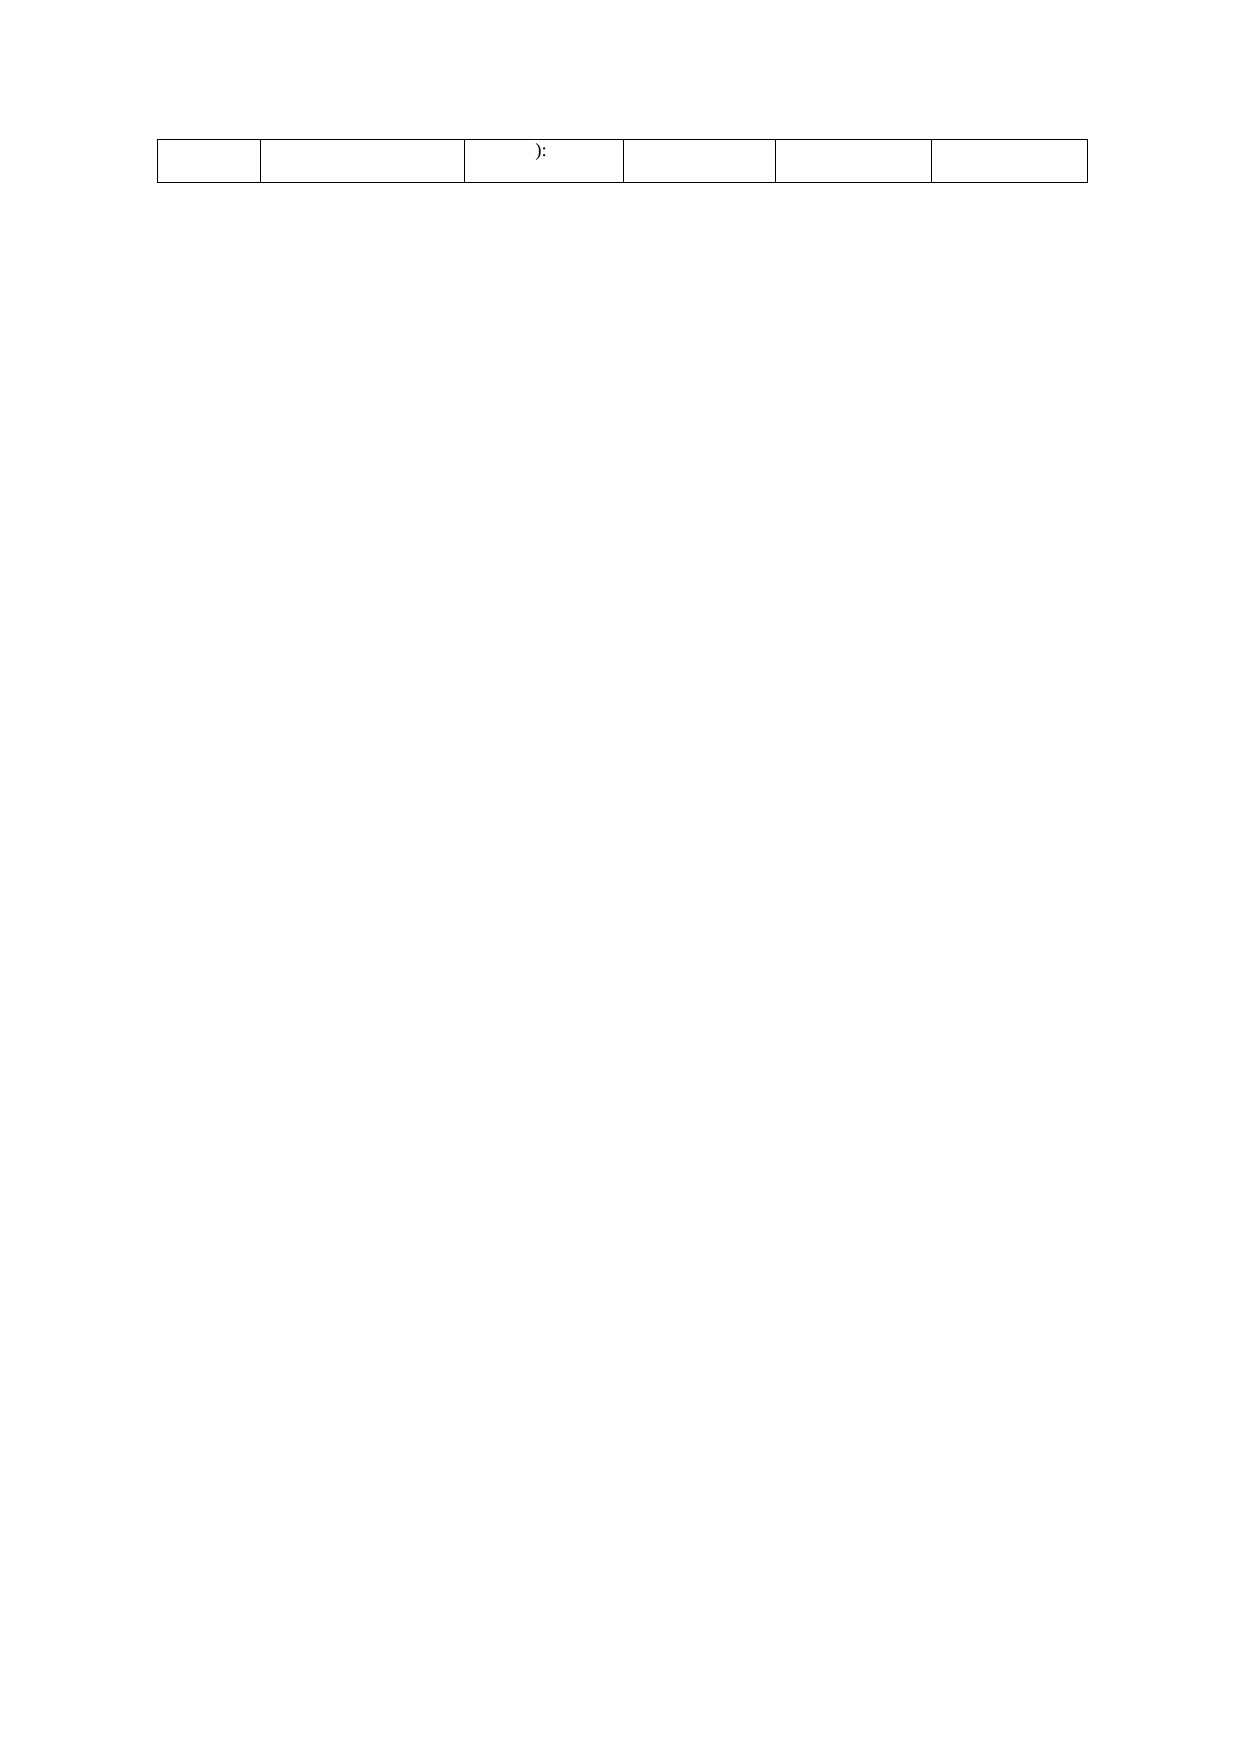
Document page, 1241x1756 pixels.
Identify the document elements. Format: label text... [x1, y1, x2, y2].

table_cell [158, 140, 260, 182]
table_cell ): [465, 140, 623, 182]
table_cell [776, 140, 931, 182]
table_cell [261, 140, 464, 182]
table_cell [932, 140, 1087, 182]
table_cell [624, 140, 775, 182]
